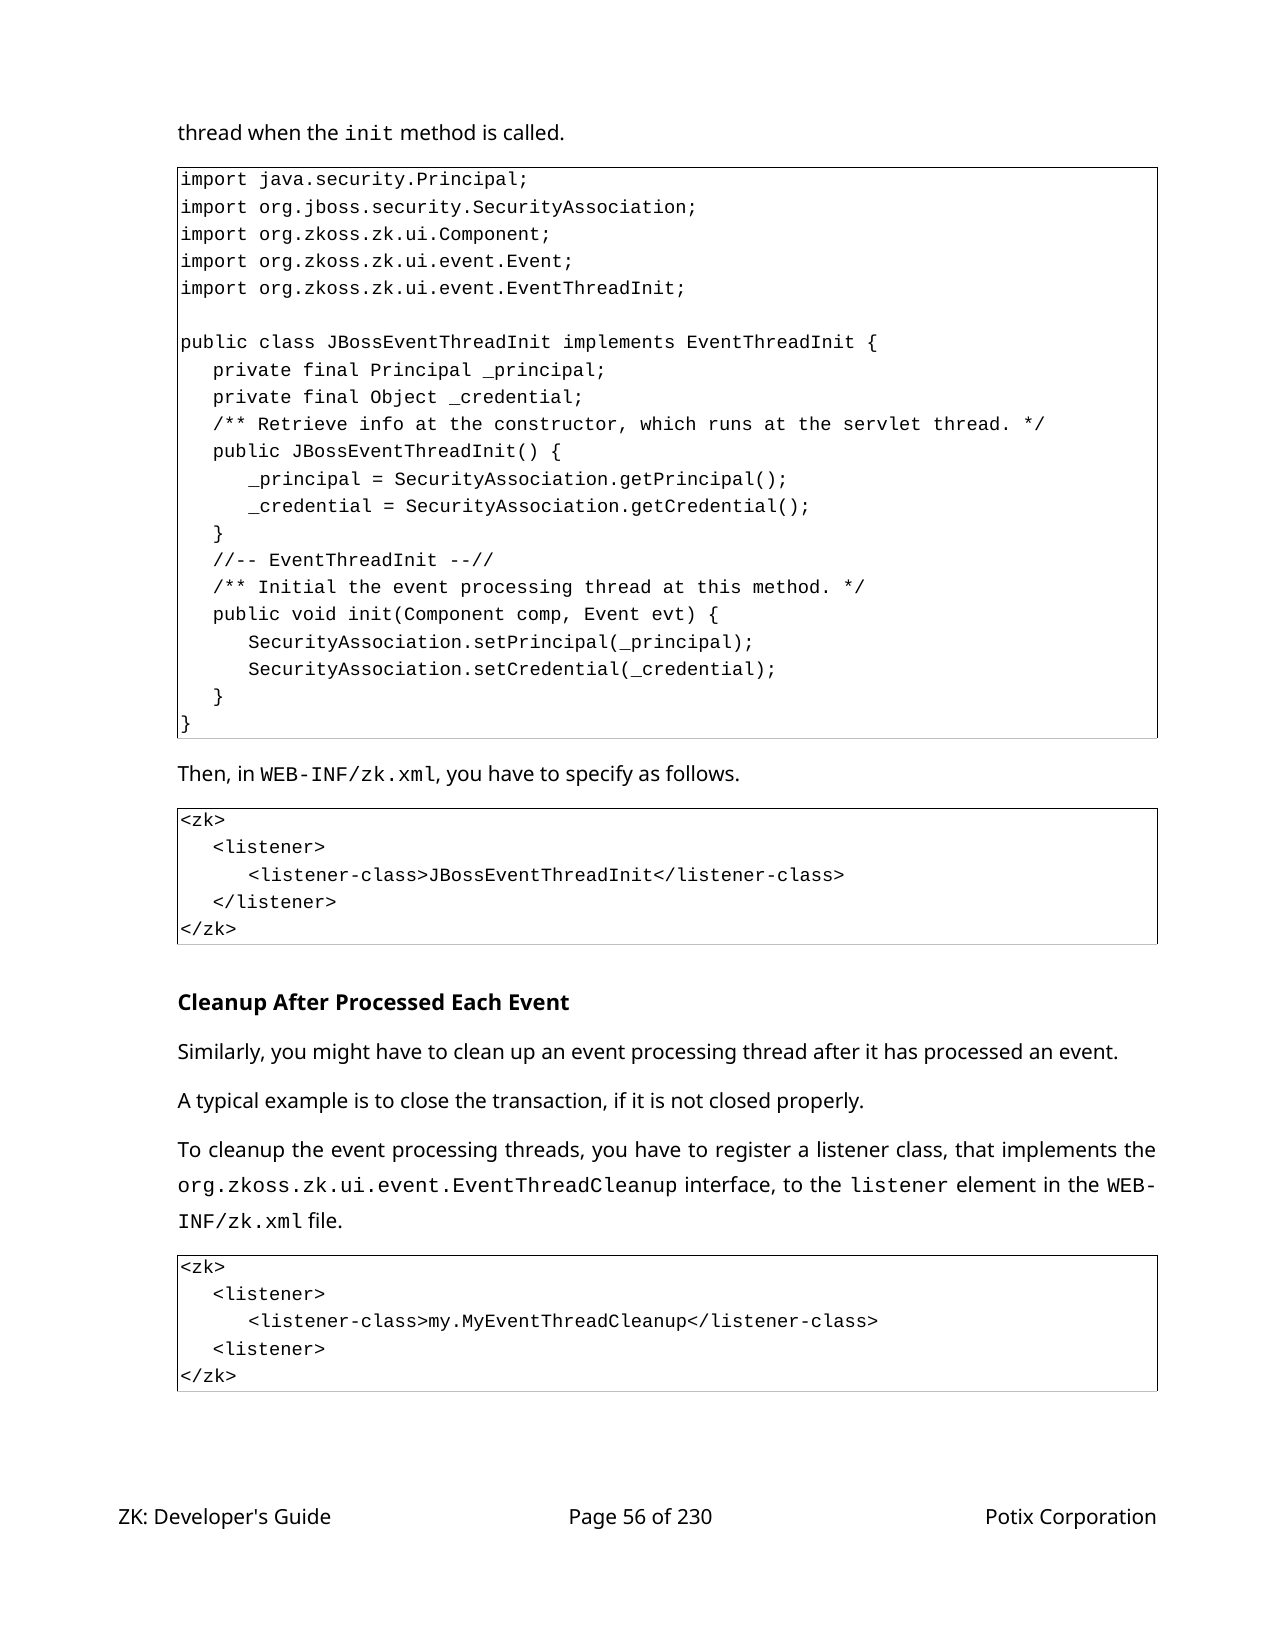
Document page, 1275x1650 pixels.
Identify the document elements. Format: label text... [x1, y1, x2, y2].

text <listener> [178, 835, 1157, 859]
text thread when the init method is called. [177, 118, 1157, 147]
text /** Retrieve info at the constructor, which runs at the servlet thread. */ [178, 412, 1157, 436]
text </listener> [178, 890, 1157, 914]
text SecurityAssociation.setPrincipal(_principal); [178, 629, 1157, 654]
text import java.security.Principal; [178, 168, 1157, 192]
subtitle Cleanup After Processed Each Event [177, 987, 1157, 1017]
text _credential = SecurityAssociation.getCredential(); [178, 493, 1157, 518]
text <listener-class>JBossEventThreadInit</listener-class> [178, 862, 1157, 887]
text import org.zkoss.zk.ui.event.EventThreadInit; [178, 276, 1157, 300]
text private final Principal _principal; [178, 358, 1157, 382]
text } [178, 521, 1157, 545]
text private final Object _credential; [178, 385, 1157, 409]
text _principal = SecurityAssociation.getPrincipal(); [178, 466, 1157, 491]
text Similarly, you might have to clean up an event processing thread after it has processed an event. [177, 1037, 1157, 1066]
text /** Initial the event processing thread at this method. */ [178, 575, 1157, 599]
text <listener> [178, 1336, 1157, 1361]
text </zk> [178, 917, 1157, 944]
text } [178, 711, 1157, 738]
text public JBossEventThreadInit() { [178, 439, 1157, 463]
text import org.jboss.security.SecurityAssociation; [178, 194, 1157, 219]
text Then, in WEB-INF/zk.xml, you have to specify as follows. [177, 759, 1157, 787]
text <zk> [178, 809, 1157, 832]
text import org.zkoss.zk.ui.event.Event; [178, 249, 1157, 273]
text public void init(Component comp, Event evt) { [178, 602, 1157, 627]
text To cleanup the event processing threads, you have to register a listener class, that implements the org.zkoss.zk.ui.event.EventThreadCleanup interface, to the listener element in the WEB-INF/zk.xml file. [177, 1135, 1157, 1234]
text SecurityAssociation.setCredential(_credential); [178, 657, 1157, 681]
text //-- EventThreadInit --// [178, 548, 1157, 572]
text <listener-class>my.MyEventThreadCleanup</listener-class> [178, 1309, 1157, 1333]
text } [178, 684, 1157, 708]
text <listener> [178, 1282, 1157, 1306]
text </zk> [178, 1364, 1157, 1391]
text A typical example is to close the transaction, if it is not closed properly. [177, 1086, 1157, 1114]
text public class JBossEventThreadInit implements EventThreadInit { [178, 330, 1157, 355]
text import org.zkoss.zk.ui.Component; [178, 222, 1157, 246]
text <zk> [178, 1256, 1157, 1279]
